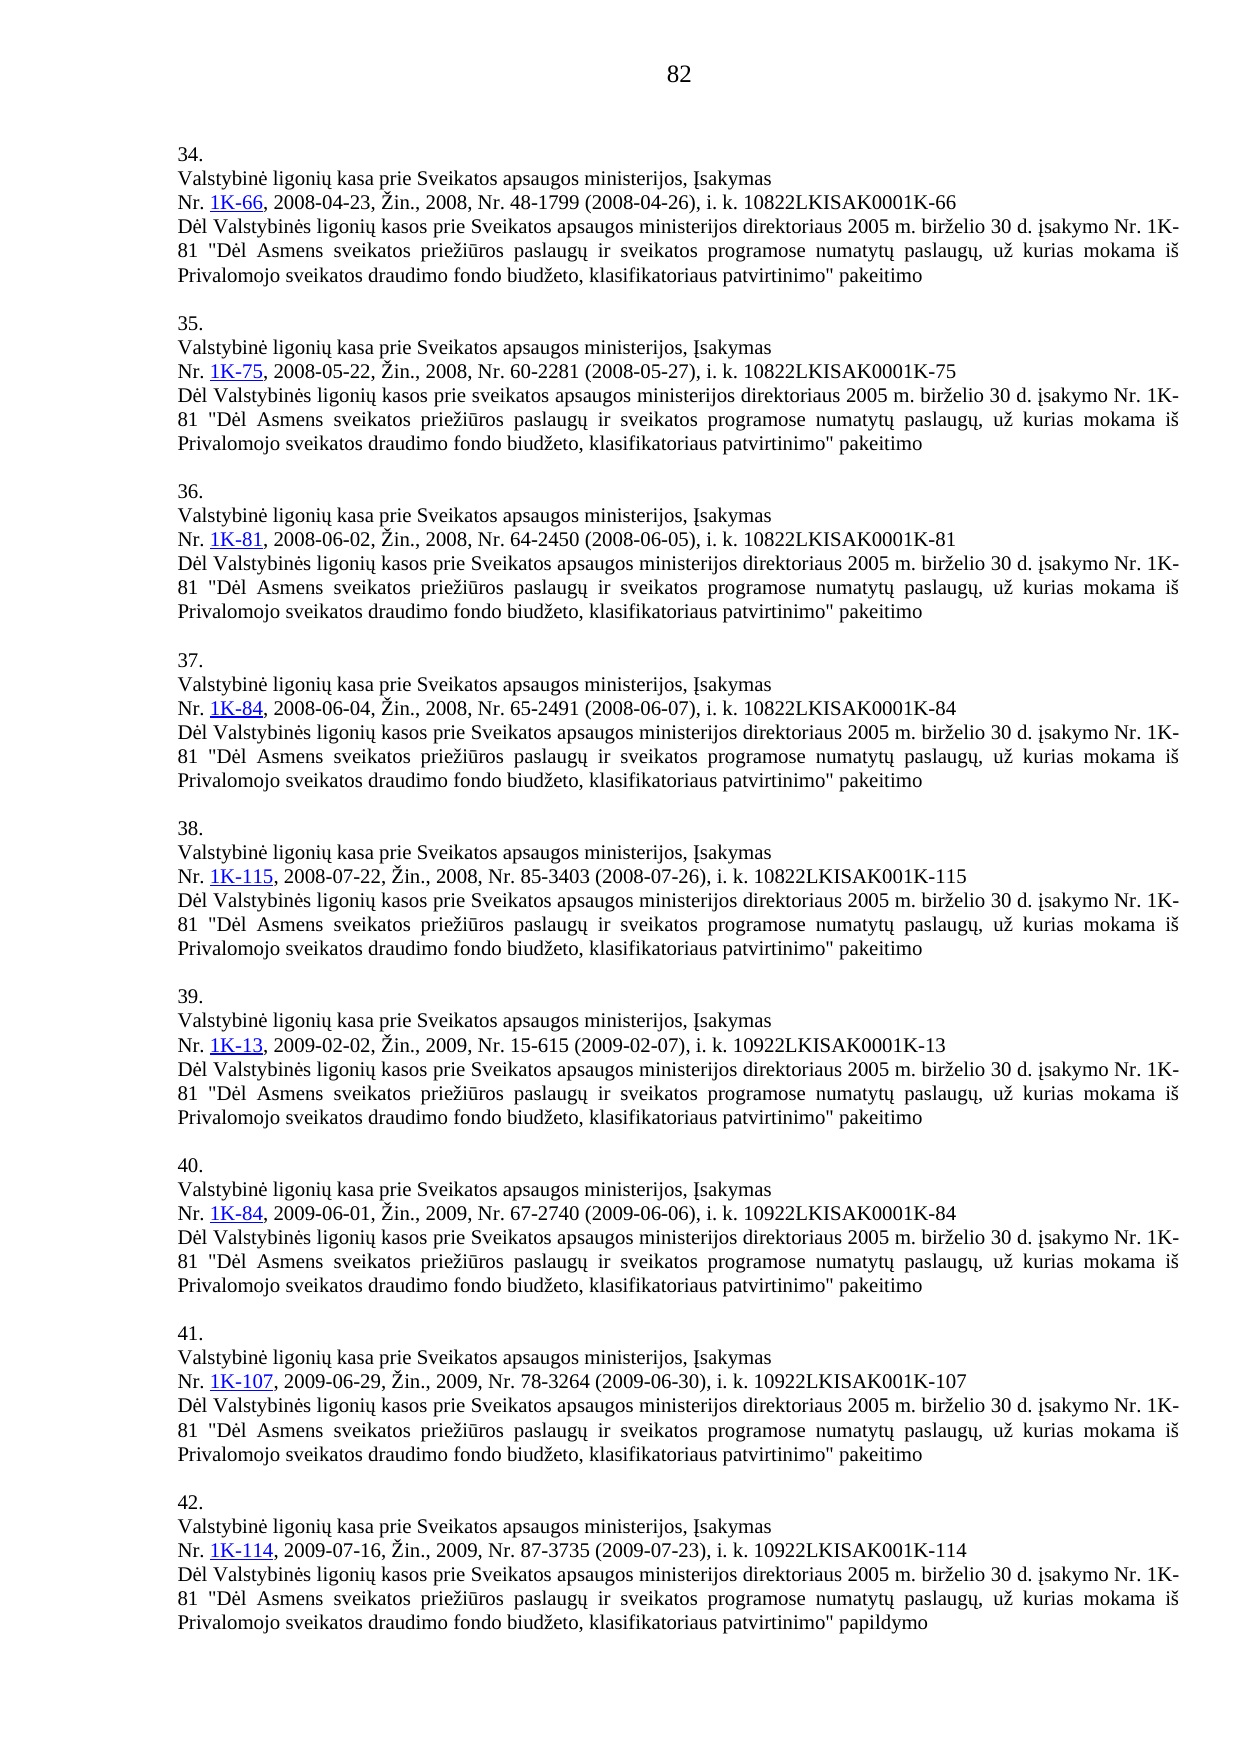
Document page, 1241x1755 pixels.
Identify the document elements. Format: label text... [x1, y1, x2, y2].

text Nr. 1K-84, 2008-06-04, Žin., 2008, Nr. 65-2491 (2008-06-07), i. k. 10822LKISAK0001K-84 [177, 696, 1181, 720]
text 38. [177, 816, 1181, 840]
text Dėl Valstybinės ligonių kasos prie Sveikatos apsaugos ministerijos direktoriaus 2005 m. birželio 30 d. įsakymo Nr. 1K-81 "Dėl Asmens sveikatos priežiūros paslaugų ir sveikatos programose numatytų paslaugų, už kurias mokama iš Privalomojo sveikatos draudimo fondo biudžeto, klasifikatoriaus patvirtinimo" pakeitimo [177, 720, 1181, 792]
text 42. [177, 1490, 1181, 1514]
text Nr. 1K-13, 2009-02-02, Žin., 2009, Nr. 15-615 (2009-02-07), i. k. 10922LKISAK0001K-13 [177, 1032, 1181, 1057]
text Nr. 1K-115, 2008-07-22, Žin., 2008, Nr. 85-3403 (2008-07-26), i. k. 10822LKISAK001K-115 [177, 864, 1181, 888]
text Valstybinė ligonių kasa prie Sveikatos apsaugos ministerijos, Įsakymas [177, 335, 1181, 359]
text Dėl Valstybinės ligonių kasos prie Sveikatos apsaugos ministerijos direktoriaus 2005 m. birželio 30 d. įsakymo Nr. 1K-81 "Dėl Asmens sveikatos priežiūros paslaugų ir sveikatos programose numatytų paslaugų, už kurias mokama iš Privalomojo sveikatos draudimo fondo biudžeto, klasifikatoriaus patvirtinimo" pakeitimo [177, 888, 1181, 960]
text Valstybinė ligonių kasa prie Sveikatos apsaugos ministerijos, Įsakymas [177, 1008, 1181, 1032]
text Nr. 1K-75, 2008-05-22, Žin., 2008, Nr. 60-2281 (2008-05-27), i. k. 10822LKISAK0001K-75 [177, 359, 1181, 383]
text Valstybinė ligonių kasa prie Sveikatos apsaugos ministerijos, Įsakymas [177, 1177, 1181, 1201]
text 34. [177, 142, 1181, 166]
text 35. [177, 311, 1181, 335]
text Valstybinė ligonių kasa prie Sveikatos apsaugos ministerijos, Įsakymas [177, 166, 1181, 190]
text Nr. 1K-84, 2009-06-01, Žin., 2009, Nr. 67-2740 (2009-06-06), i. k. 10922LKISAK0001K-84 [177, 1201, 1181, 1225]
text Dėl Valstybinės ligonių kasos prie Sveikatos apsaugos ministerijos direktoriaus 2005 m. birželio 30 d. įsakymo Nr. 1K-81 "Dėl Asmens sveikatos priežiūros paslaugų ir sveikatos programose numatytų paslaugų, už kurias mokama iš Privalomojo sveikatos draudimo fondo biudžeto, klasifikatoriaus patvirtinimo" pakeitimo [177, 551, 1181, 623]
text 37. [177, 647, 1181, 672]
text Nr. 1K-66, 2008-04-23, Žin., 2008, Nr. 48-1799 (2008-04-26), i. k. 10822LKISAK0001K-66 [177, 190, 1181, 214]
text Valstybinė ligonių kasa prie Sveikatos apsaugos ministerijos, Įsakymas [177, 503, 1181, 527]
text 40. [177, 1153, 1181, 1177]
text Nr. 1K-81, 2008-06-02, Žin., 2008, Nr. 64-2450 (2008-06-05), i. k. 10822LKISAK0001K-81 [177, 527, 1181, 551]
text Nr. 1K-107, 2009-06-29, Žin., 2009, Nr. 78-3264 (2009-06-30), i. k. 10922LKISAK001K-107 [177, 1369, 1181, 1393]
text Valstybinė ligonių kasa prie Sveikatos apsaugos ministerijos, Įsakymas [177, 672, 1181, 696]
text Dėl Valstybinės ligonių kasos prie Sveikatos apsaugos ministerijos direktoriaus 2005 m. birželio 30 d. įsakymo Nr. 1K-81 "Dėl Asmens sveikatos priežiūros paslaugų ir sveikatos programose numatytų paslaugų, už kurias mokama iš Privalomojo sveikatos draudimo fondo biudžeto, klasifikatoriaus patvirtinimo" pakeitimo [177, 1225, 1181, 1297]
text Dėl Valstybinės ligonių kasos prie Sveikatos apsaugos ministerijos direktoriaus 2005 m. birželio 30 d. įsakymo Nr. 1K-81 "Dėl Asmens sveikatos priežiūros paslaugų ir sveikatos programose numatytų paslaugų, už kurias mokama iš Privalomojo sveikatos draudimo fondo biudžeto, klasifikatoriaus patvirtinimo" pakeitimo [177, 214, 1181, 287]
text 36. [177, 479, 1181, 503]
text Dėl Valstybinės ligonių kasos prie sveikatos apsaugos ministerijos direktoriaus 2005 m. birželio 30 d. įsakymo Nr. 1K-81 "Dėl Asmens sveikatos priežiūros paslaugų ir sveikatos programose numatytų paslaugų, už kurias mokama iš Privalomojo sveikatos draudimo fondo biudžeto, klasifikatoriaus patvirtinimo" pakeitimo [177, 383, 1181, 455]
text Dėl Valstybinės ligonių kasos prie Sveikatos apsaugos ministerijos direktoriaus 2005 m. birželio 30 d. įsakymo Nr. 1K-81 "Dėl Asmens sveikatos priežiūros paslaugų ir sveikatos programose numatytų paslaugų, už kurias mokama iš Privalomojo sveikatos draudimo fondo biudžeto, klasifikatoriaus patvirtinimo" pakeitimo [177, 1057, 1181, 1129]
text 39. [177, 984, 1181, 1008]
text Nr. 1K-114, 2009-07-16, Žin., 2009, Nr. 87-3735 (2009-07-23), i. k. 10922LKISAK001K-114 [177, 1538, 1181, 1562]
text Dėl Valstybinės ligonių kasos prie Sveikatos apsaugos ministerijos direktoriaus 2005 m. birželio 30 d. įsakymo Nr. 1K-81 "Dėl Asmens sveikatos priežiūros paslaugų ir sveikatos programose numatytų paslaugų, už kurias mokama iš Privalomojo sveikatos draudimo fondo biudžeto, klasifikatoriaus patvirtinimo" papildymo [177, 1562, 1181, 1634]
text Valstybinė ligonių kasa prie Sveikatos apsaugos ministerijos, Įsakymas [177, 840, 1181, 864]
text Valstybinė ligonių kasa prie Sveikatos apsaugos ministerijos, Įsakymas [177, 1514, 1181, 1538]
text Dėl Valstybinės ligonių kasos prie Sveikatos apsaugos ministerijos direktoriaus 2005 m. birželio 30 d. įsakymo Nr. 1K-81 "Dėl Asmens sveikatos priežiūros paslaugų ir sveikatos programose numatytų paslaugų, už kurias mokama iš Privalomojo sveikatos draudimo fondo biudžeto, klasifikatoriaus patvirtinimo" pakeitimo [177, 1393, 1181, 1466]
text Valstybinė ligonių kasa prie Sveikatos apsaugos ministerijos, Įsakymas [177, 1345, 1181, 1369]
text 41. [177, 1321, 1181, 1345]
